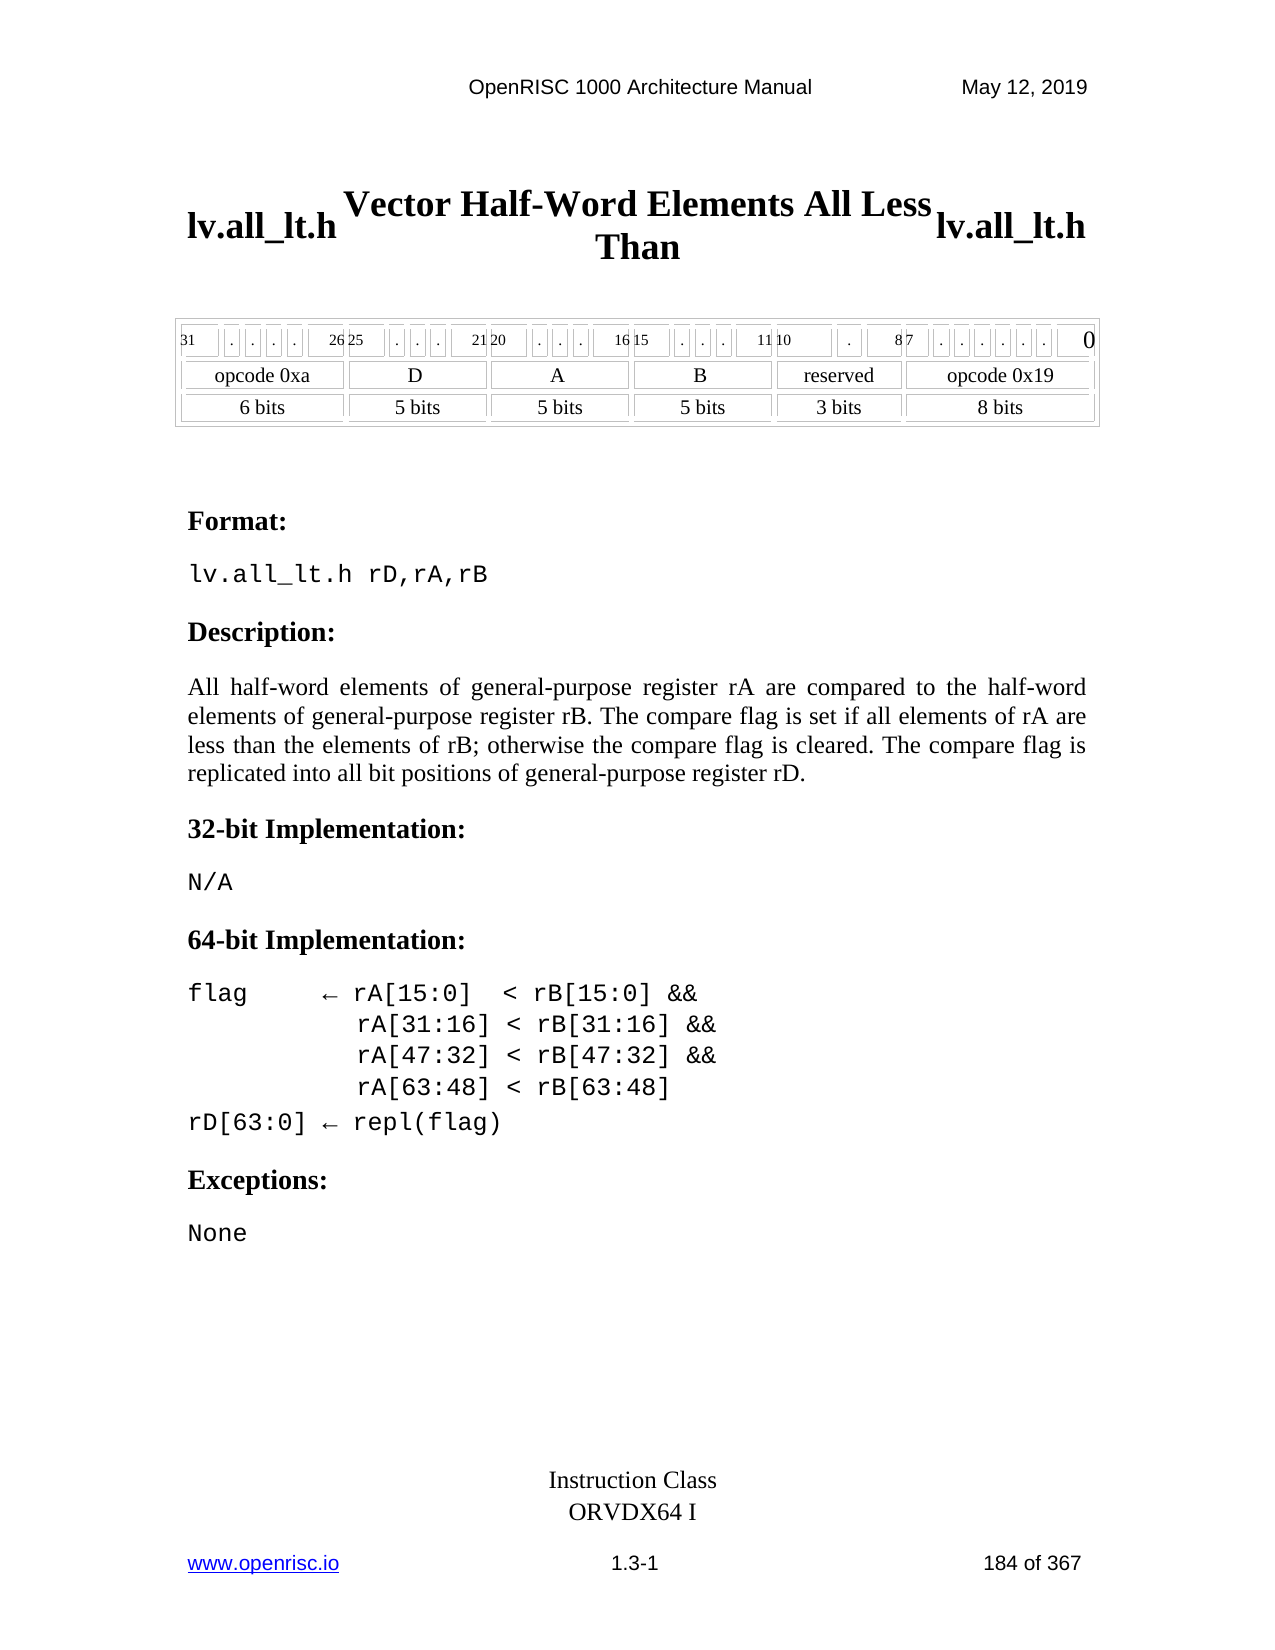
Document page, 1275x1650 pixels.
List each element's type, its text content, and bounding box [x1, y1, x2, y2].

text Format: [187, 504, 1087, 536]
text flag ← rA[15:0] < rB[15:0] && rA[31:16] < rB[31:16] && rA[47:32] < rB[47:32] && rA[63:48] < rB[63:48] rD[63:0] ← repl(flag) [187, 980, 1087, 1138]
text Description: [187, 615, 1087, 647]
text lv.all_lt.h rD,rA,rB [187, 561, 1087, 590]
text All half-word elements of general-purpose register rA are compared to the half-word elements of general-purpose register rB. The compare flag is set if all elements of rA are less than the elements of rB; otherwise the compare flag is cleared. The compare flag is replicated into all bit positions of general-purpose register rD. [187, 672, 1087, 787]
text 64-bit Implementation: [187, 923, 1087, 955]
text N/A [187, 869, 1087, 898]
text None [187, 1221, 1087, 1249]
text Exceptions: [187, 1163, 1087, 1196]
text 32-bit Implementation: [187, 812, 1087, 844]
